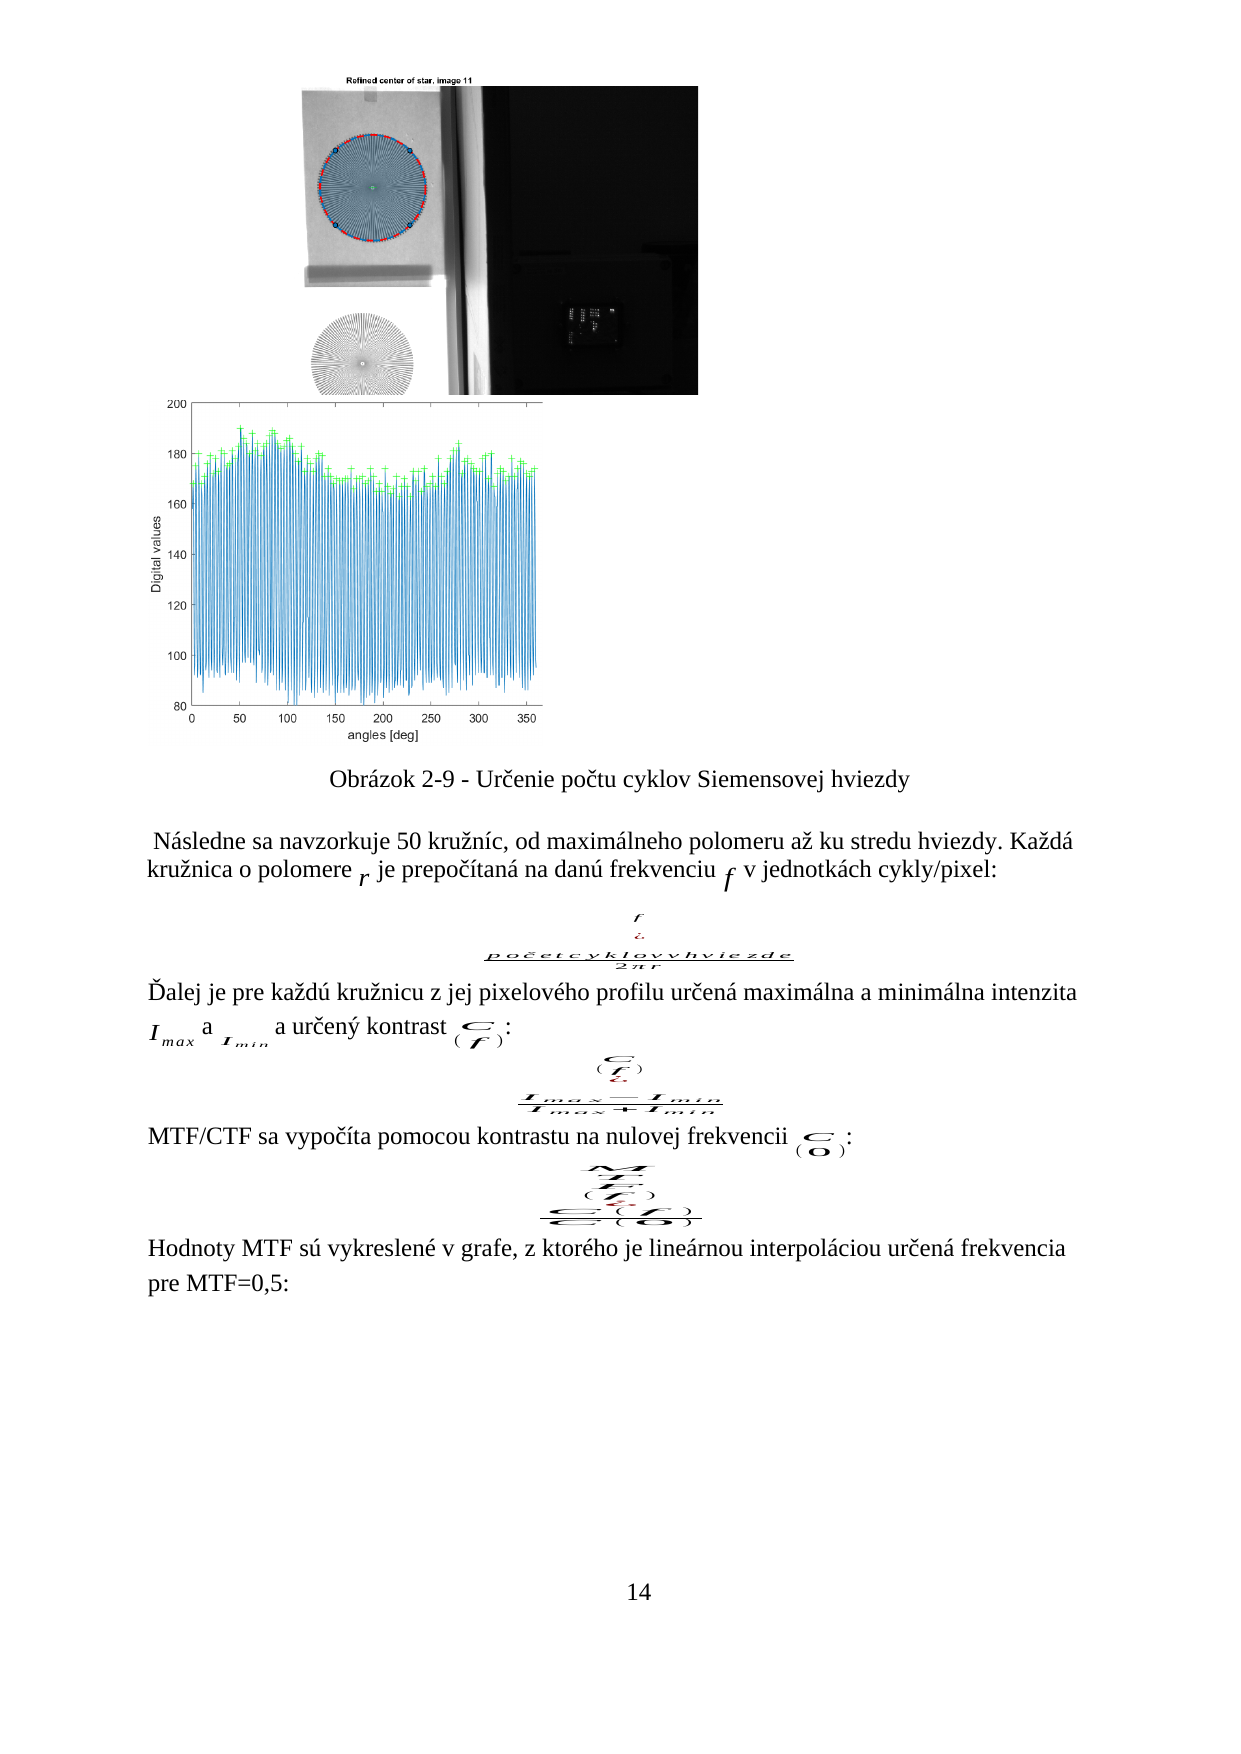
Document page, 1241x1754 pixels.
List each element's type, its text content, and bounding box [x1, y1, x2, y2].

text Obrázok 2-9 - Určenie počtu cyklov Siemensovej hviezdy [147, 764, 1092, 792]
text Následne sa navzorkuje 50 kružníc, od maximálneho polomeru až ku stredu hviezdy. Každá kružnica o polomere je prepočítaná na danú frekvenciu v jednotkách cykly/pixel: [147, 826, 1092, 892]
text Ďalej je pre každú kružnicu z jej pixelového profilu určená maximálna a minimálna intenzita a a určený kontrast : [148, 977, 1092, 1049]
text Hodnoty MTF sú vykreslené v grafe, z ktorého je lineárnou interpoláciou určená frekvencia pre MTF=0,5: [148, 1233, 1092, 1296]
text MTF/CTF sa vypočíta pomocou kontrastu na nulovej frekvencii : [148, 1121, 1092, 1159]
